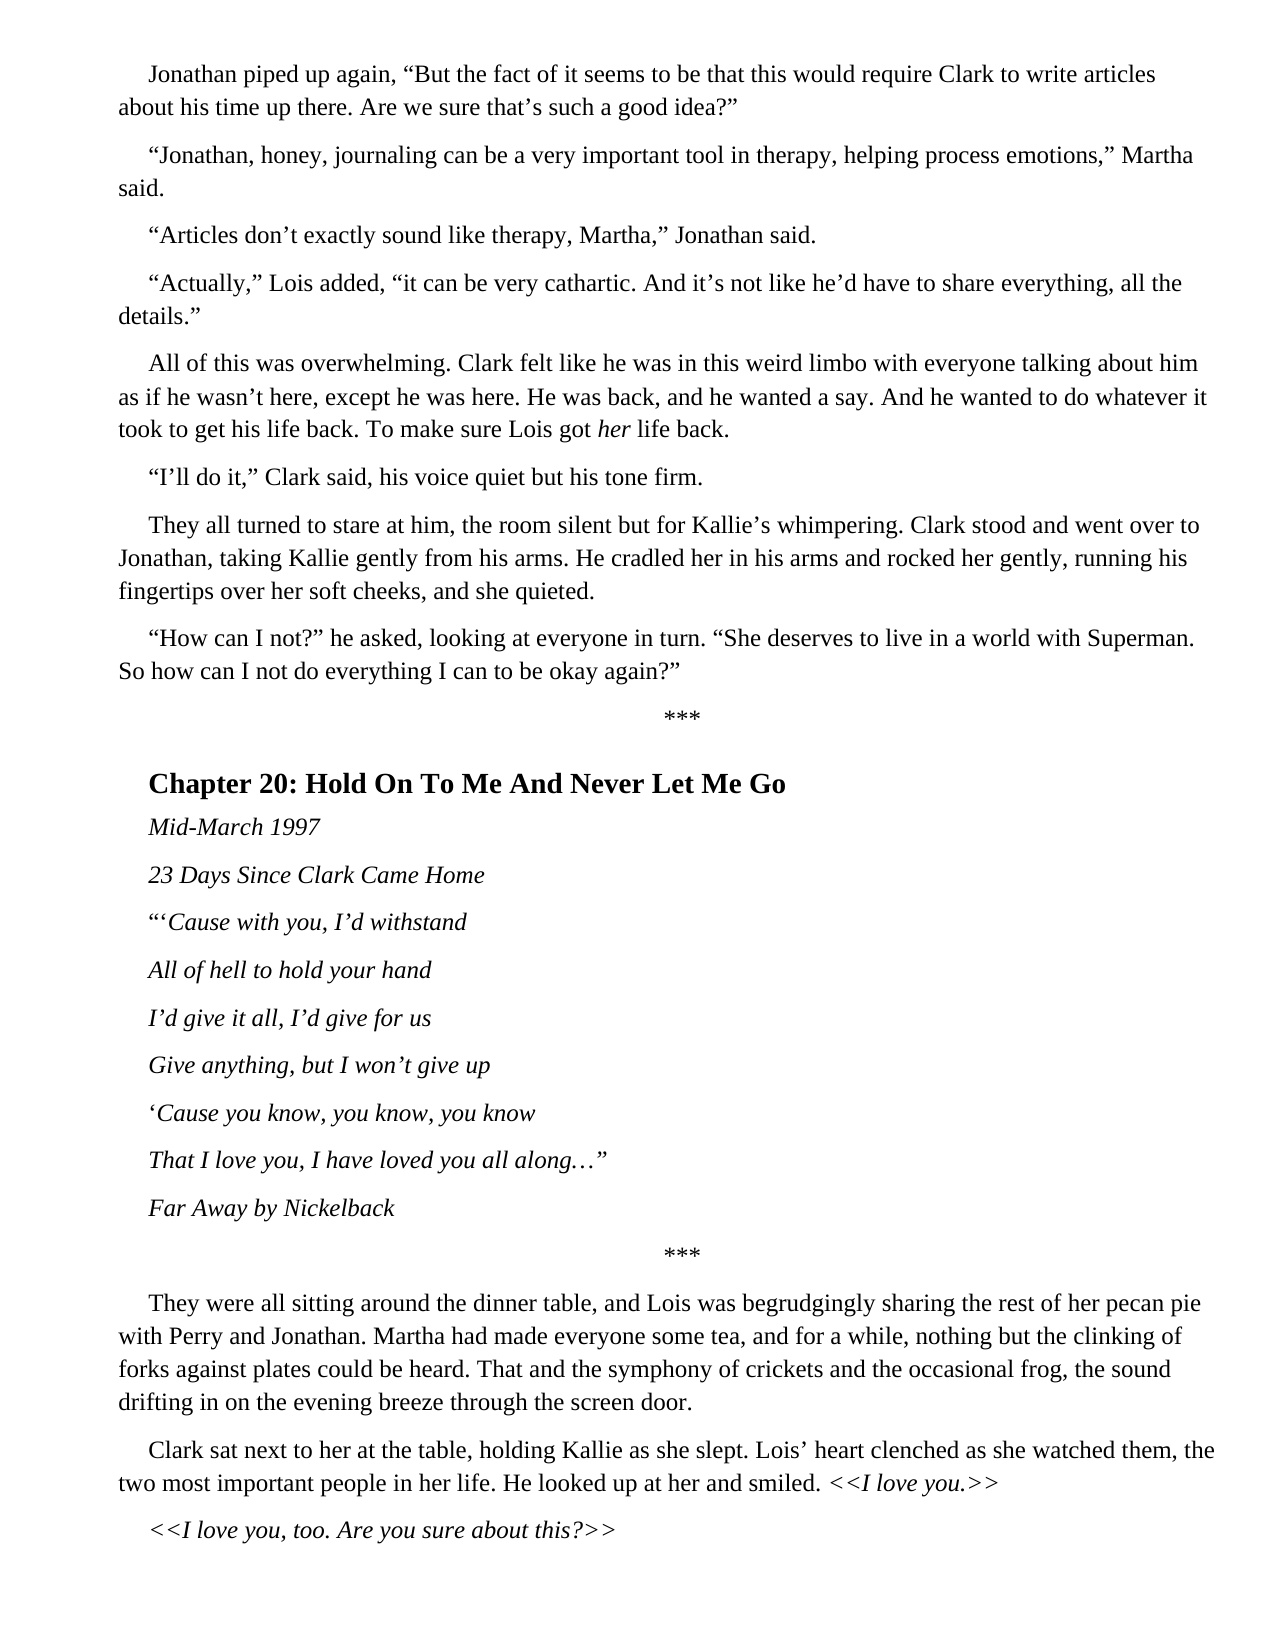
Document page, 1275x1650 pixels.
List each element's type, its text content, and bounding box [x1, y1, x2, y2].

text *** [118, 1241, 1216, 1269]
text “I’ll do it,” Clark said, his voice quiet but his tone firm. [118, 462, 1216, 491]
text That I love you, I have loved you all along…” [118, 1146, 1216, 1174]
text “Articles don’t exactly sound like therapy, Martha,” Jonathan said. [118, 220, 1216, 249]
text ‘Cause you know, you know, you know [118, 1098, 1216, 1127]
text All of this was overwhelming. Clark felt like he was in this weird limbo with everyone talking about him as if he wasn’t here, except he was here. He was back, and he wanted a say. And he wanted to do whatever it took to get his life back. To make sure Lois got her life back. [118, 348, 1216, 443]
text Mid-March 1997 [118, 812, 1216, 841]
text <<I love you, too. Are you sure about this?>> [118, 1516, 1216, 1544]
text All of hell to hold your hand [118, 955, 1216, 984]
text “‘Cause with you, I’d withstand [118, 907, 1216, 936]
text They all turned to stare at him, the room silent but for Kallie’s whimpering. Clark stood and went over to Jonathan, taking Kallie gently from his arms. He cradled her in his arms and rocked her gently, running his fingertips over her soft cheeks, and she quieted. [118, 510, 1216, 604]
text They were all sitting around the dinner table, and Lois was begrudgingly sharing the rest of her pecan pie with Perry and Jonathan. Martha had made everyone some tea, and for a while, nothing but the clinking of forks against plates could be heard. That and the symphony of crickets and the occasional frog, the sound drifting in on the evening breeze through the screen door. [118, 1288, 1216, 1416]
text Give anything, but I won’t give up [118, 1050, 1216, 1079]
text “Actually,” Lois added, “it can be very cathartic. And it’s not like he’d have to share everything, all the details.” [118, 268, 1216, 330]
text 23 Days Since Clark Came Home [118, 860, 1216, 889]
text “Jonathan, honey, journaling can be a very important tool in therapy, helping process emotions,” Martha said. [118, 140, 1216, 201]
text I’d give it all, I’d give for us [118, 1003, 1216, 1031]
text “How can I not?” he asked, looking at everyone in turn. “She deserves to live in a world with Superman. So how can I not do everything I can to be okay again?” [118, 623, 1216, 685]
subtitle Chapter 20: Hold On To Me And Never Let Me Go [118, 766, 1216, 800]
text *** [118, 704, 1216, 733]
text Far Away by Nickelback [118, 1193, 1216, 1222]
text Jonathan piped up again, “But the fact of it seems to be that this would require Clark to write articles about his time up there. Are we sure that’s such a good idea?” [118, 59, 1216, 121]
text Clark sat next to her at the table, holding Kallie as she slept. Lois’ heart clenched as she watched them, the two most important people in her life. He looked up at her and smiled. <<I love you.>> [118, 1435, 1216, 1497]
